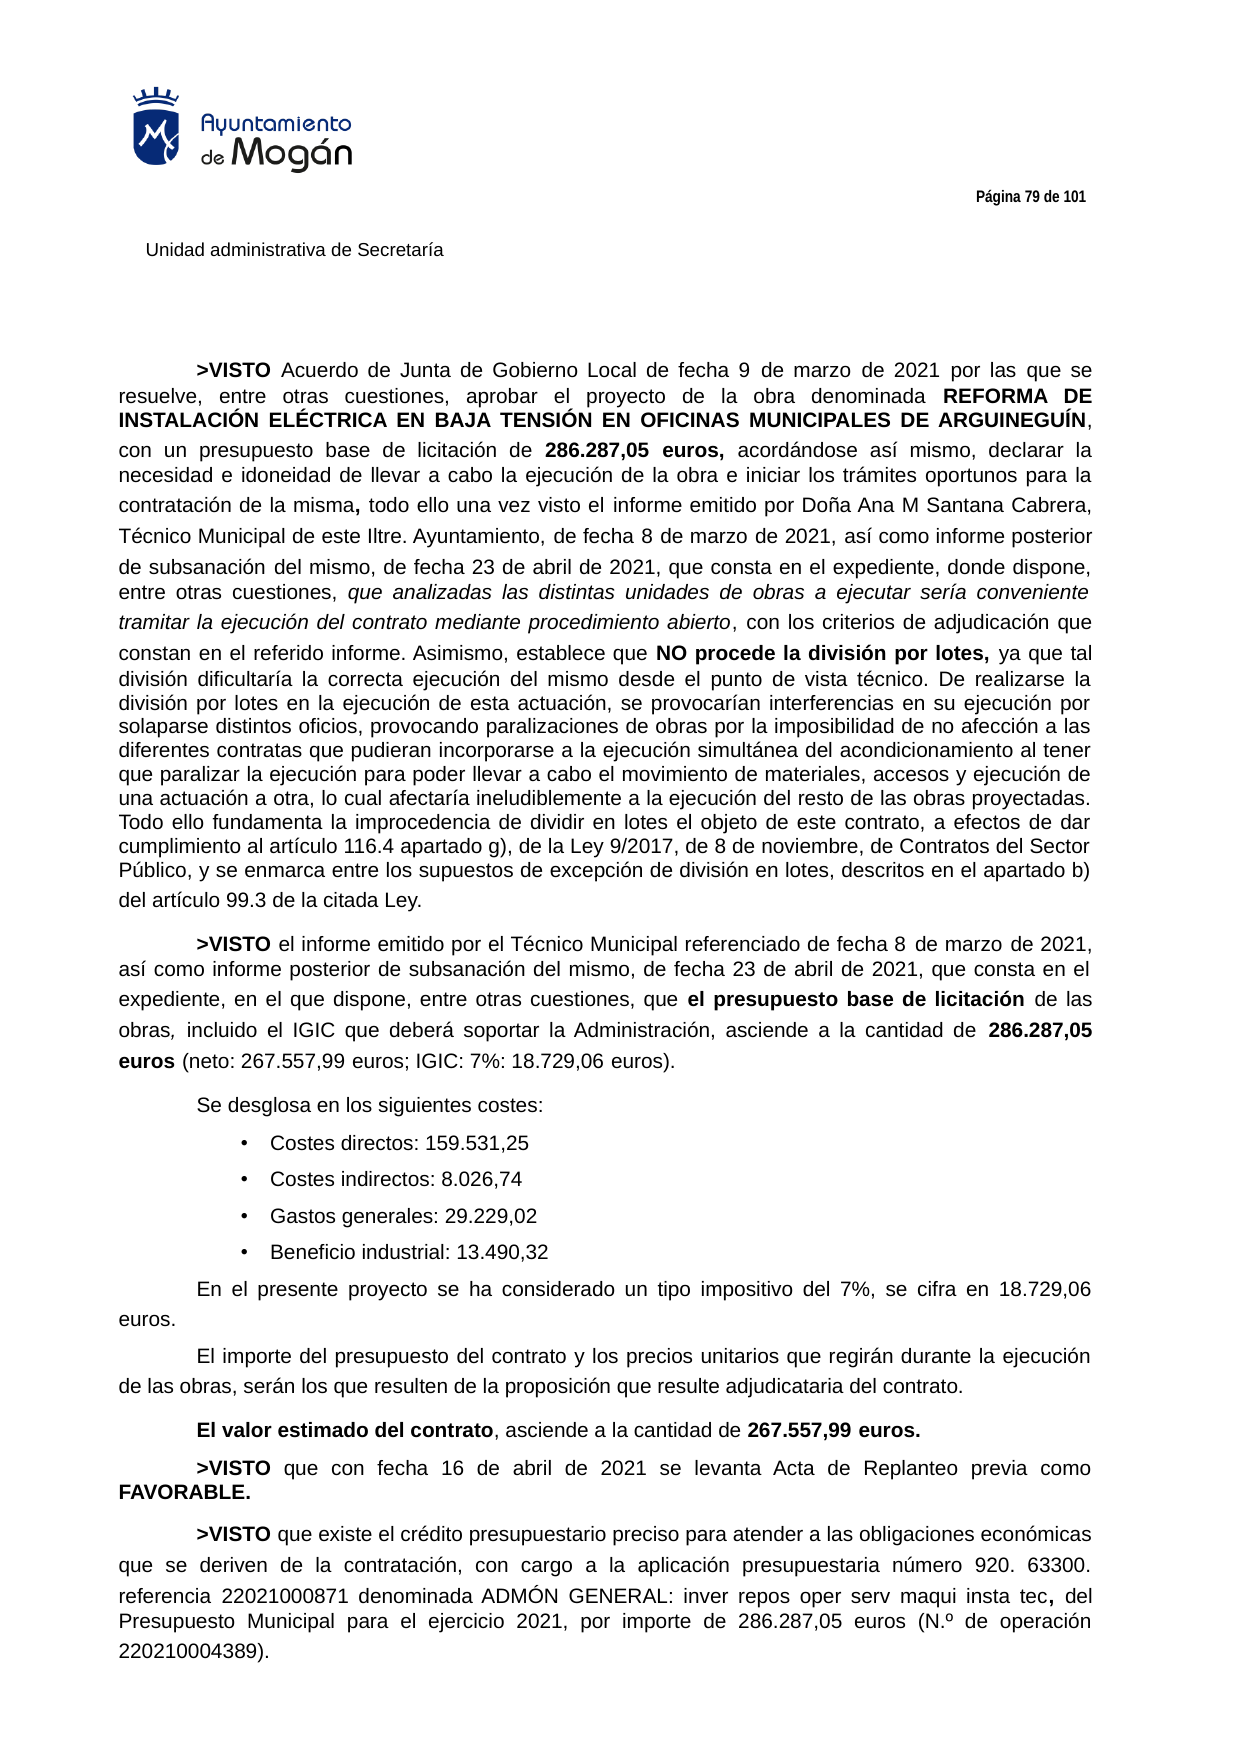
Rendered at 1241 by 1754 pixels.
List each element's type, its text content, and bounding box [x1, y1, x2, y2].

text >VISTO el informe emitido por el Técnico Municipal referenciado de fecha 8 de marzo de 2021, así como informe posterior de subsanación del mismo, de fecha 23 de abril de 2021, que consta en el expediente, en el que dispone, entre otras cuestiones, que el presupuesto base de licitación de las obras, incluido el IGIC que deberá soportar la Administración, asciende a la cantidad de 286.287,05 euros (neto: 267.557,99 euros; IGIC: 7%: 18.729,06 euros). [118, 926, 1092, 1074]
list Gastos generales: 29.229,02 [162, 1203, 1092, 1228]
text Se desglosa en los siguientes costes: [118, 1087, 1092, 1118]
list Costes directos: 159.531,25 [162, 1130, 1092, 1154]
text El importe del presupuesto del contrato y los precios unitarios que regirán durante la ejecución de las obras, serán los que resulten de la proposición que resulte adjudicataria del contrato. [118, 1344, 1092, 1399]
text En el presente proyecto se ha considerado un tipo impositivo del 7%, se cifra en 18.729,06 euros. [118, 1277, 1092, 1332]
text >VISTO que con fecha 16 de abril de 2021 se levanta Acta de Replanteo previa como FAVORABLE. [118, 1456, 1092, 1503]
text >VISTO Acuerdo de Junta de Gobierno Local de fecha 9 de marzo de 2021 por las que se resuelve, entre otras cuestiones, aprobar el proyecto de la obra denominada REFORMA DE INSTALACIÓN ELÉCTRICA EN BAJA TENSIÓN EN OFICINAS MUNICIPALES DE ARGUINEGUÍN, con un presupuesto base de licitación de 286.287,05 euros, acordándose así mismo, declarar la necesidad e idoneidad de llevar a cabo la ejecución de la obra e iniciar los trámites oportunos para la contratación de la misma, todo ello una vez visto el informe emitido por Doña Ana M Santana Cabrera, Técnico Municipal de este Iltre. Ayuntamiento, de fecha 8 de marzo de 2021, así como informe posterior de subsanación del mismo, de fecha 23 de abril de 2021, que consta en el expediente, donde dispone, entre otras cuestiones, que analizadas las distintas unidades de obras a ejecutar sería conveniente tramitar la ejecución del contrato mediante procedimiento abierto, con los criterios de adjudicación que constan en el referido informe. Asimismo, establece que NO procede la división por lotes, ya que tal división dificultaría la correcta ejecución del mismo desde el punto de vista técnico. De realizarse la división por lotes en la ejecución de esta actuación, se provocarían interferencias en su ejecución por solaparse distintos oficios, provocando paralizaciones de obras por la imposibilidad de no afección a las diferentes contratas que pudieran incorporarse a la ejecución simultánea del acondicionamiento al tener que paralizar la ejecución para poder llevar a cabo el movimiento de materiales, accesos y ejecución de una actuación a otra, lo cual afectaría ineludiblemente a la ejecución del resto de las obras proyectadas. Todo ello fundamenta la improcedencia de dividir en lotes el objeto de este contrato, a efectos de dar cumplimiento al artículo 116.4 apartado g), de la Ley 9/2017, de 8 de noviembre, de Contratos del Sector Público, y se enmarca entre los supuestos de excepción de división en lotes, descritos en el apartado b) del artículo 99.3 de la citada Ley. [118, 353, 1092, 913]
text >VISTO que existe el crédito presupuestario preciso para atender a las obligaciones económicas que se deriven de la contratación, con cargo a la aplicación presupuestaria número 920. 63300. referencia 22021000871 denominada ADMÓN GENERAL: inver repos oper serv maqui insta tec, del Presupuesto Municipal para el ejercicio 2021, por importe de 286.287,05 euros (N.º de operación 220210004389). [118, 1516, 1092, 1664]
picture [119, 66, 368, 190]
list Beneficio industrial: 13.490,32 [162, 1240, 1092, 1264]
text El valor estimado del contrato, asciende a la cantidad de 267.557,99 euros. [118, 1412, 1092, 1443]
list Costes indirectos: 8.026,74 [162, 1167, 1092, 1191]
